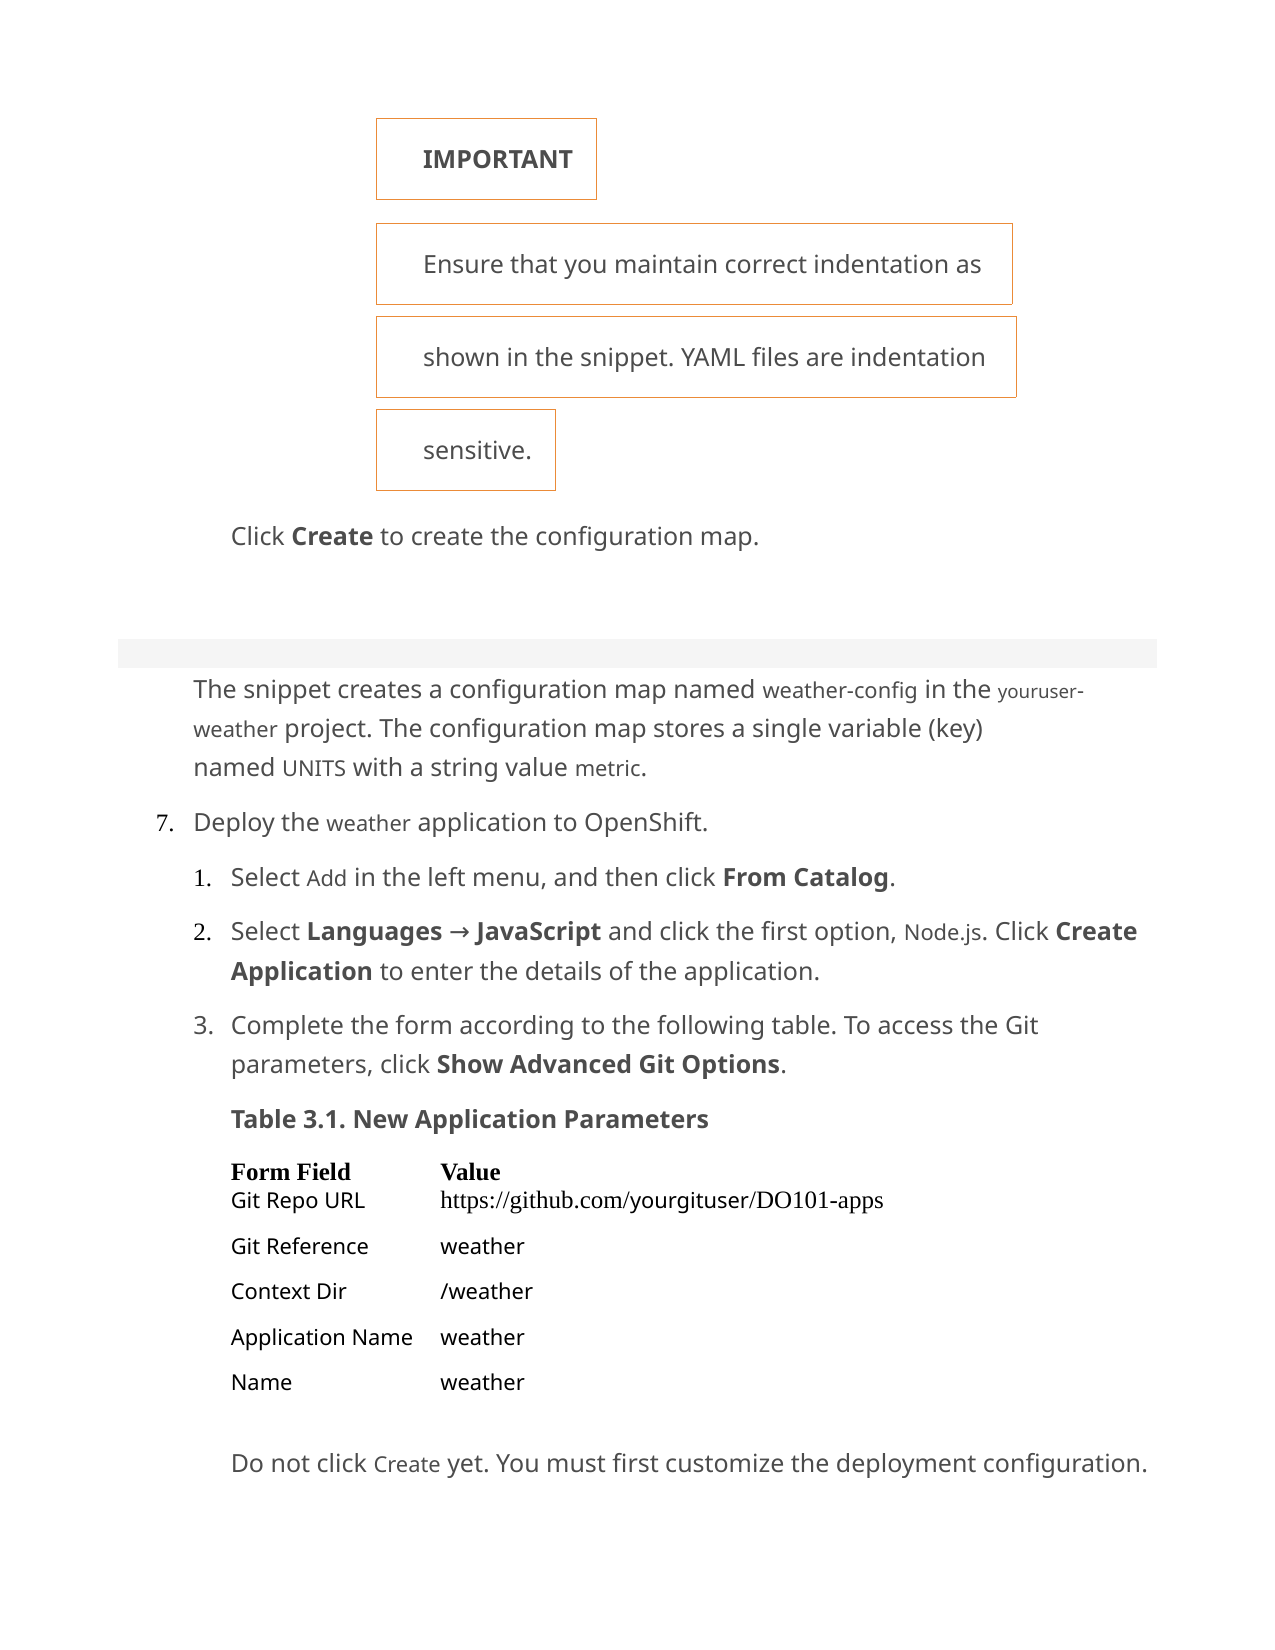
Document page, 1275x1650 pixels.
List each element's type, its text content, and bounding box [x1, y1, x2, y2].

table_cell weather [440, 1367, 899, 1413]
table_cell weather [440, 1322, 899, 1367]
table_header Value [440, 1157, 899, 1186]
table_cell Context Dir [231, 1276, 440, 1322]
list Select Languages → JavaScript and click the first option, Node.js. Click Create Application to enter the details of the application. [193, 914, 1157, 987]
list Deploy the weather application to OpenShift. [156, 804, 1157, 838]
list Table 3.1. New Application Parameters [193, 1102, 1157, 1136]
list Ensure that you maintain correct indentation as shown in the snippet. YAML files are indentation sensitive. [338, 223, 1082, 491]
table_cell Name [231, 1367, 440, 1413]
list The snippet creates a configuration map named weather-config in the youruser-weather project. The configuration map stores a single variable (key) named UNITS with a string value metric. [156, 672, 1157, 784]
subtitle IMPORTANT [377, 119, 596, 199]
table_cell Application Name [231, 1322, 440, 1367]
table_cell https://github.com/yourgituser/DO101-apps [440, 1186, 899, 1231]
table_cell weather [440, 1231, 899, 1276]
list Complete the form according to the following table. To access the Git parameters, click Show Advanced Git Options. [193, 1008, 1157, 1081]
subtitle [338, 118, 376, 199]
table_cell /weather [440, 1276, 899, 1322]
table_cell Git Repo URL [231, 1186, 440, 1231]
table_header Form Field [231, 1157, 440, 1186]
table_cell Git Reference [231, 1231, 440, 1276]
list Click Create to create the configuration map. [193, 518, 1157, 552]
subtitle [597, 118, 1082, 199]
list Do not click Create yet. You must first customize the deployment configuration. [193, 1446, 1157, 1480]
list Select Add in the left menu, and then click From Catalog. [193, 859, 1157, 893]
